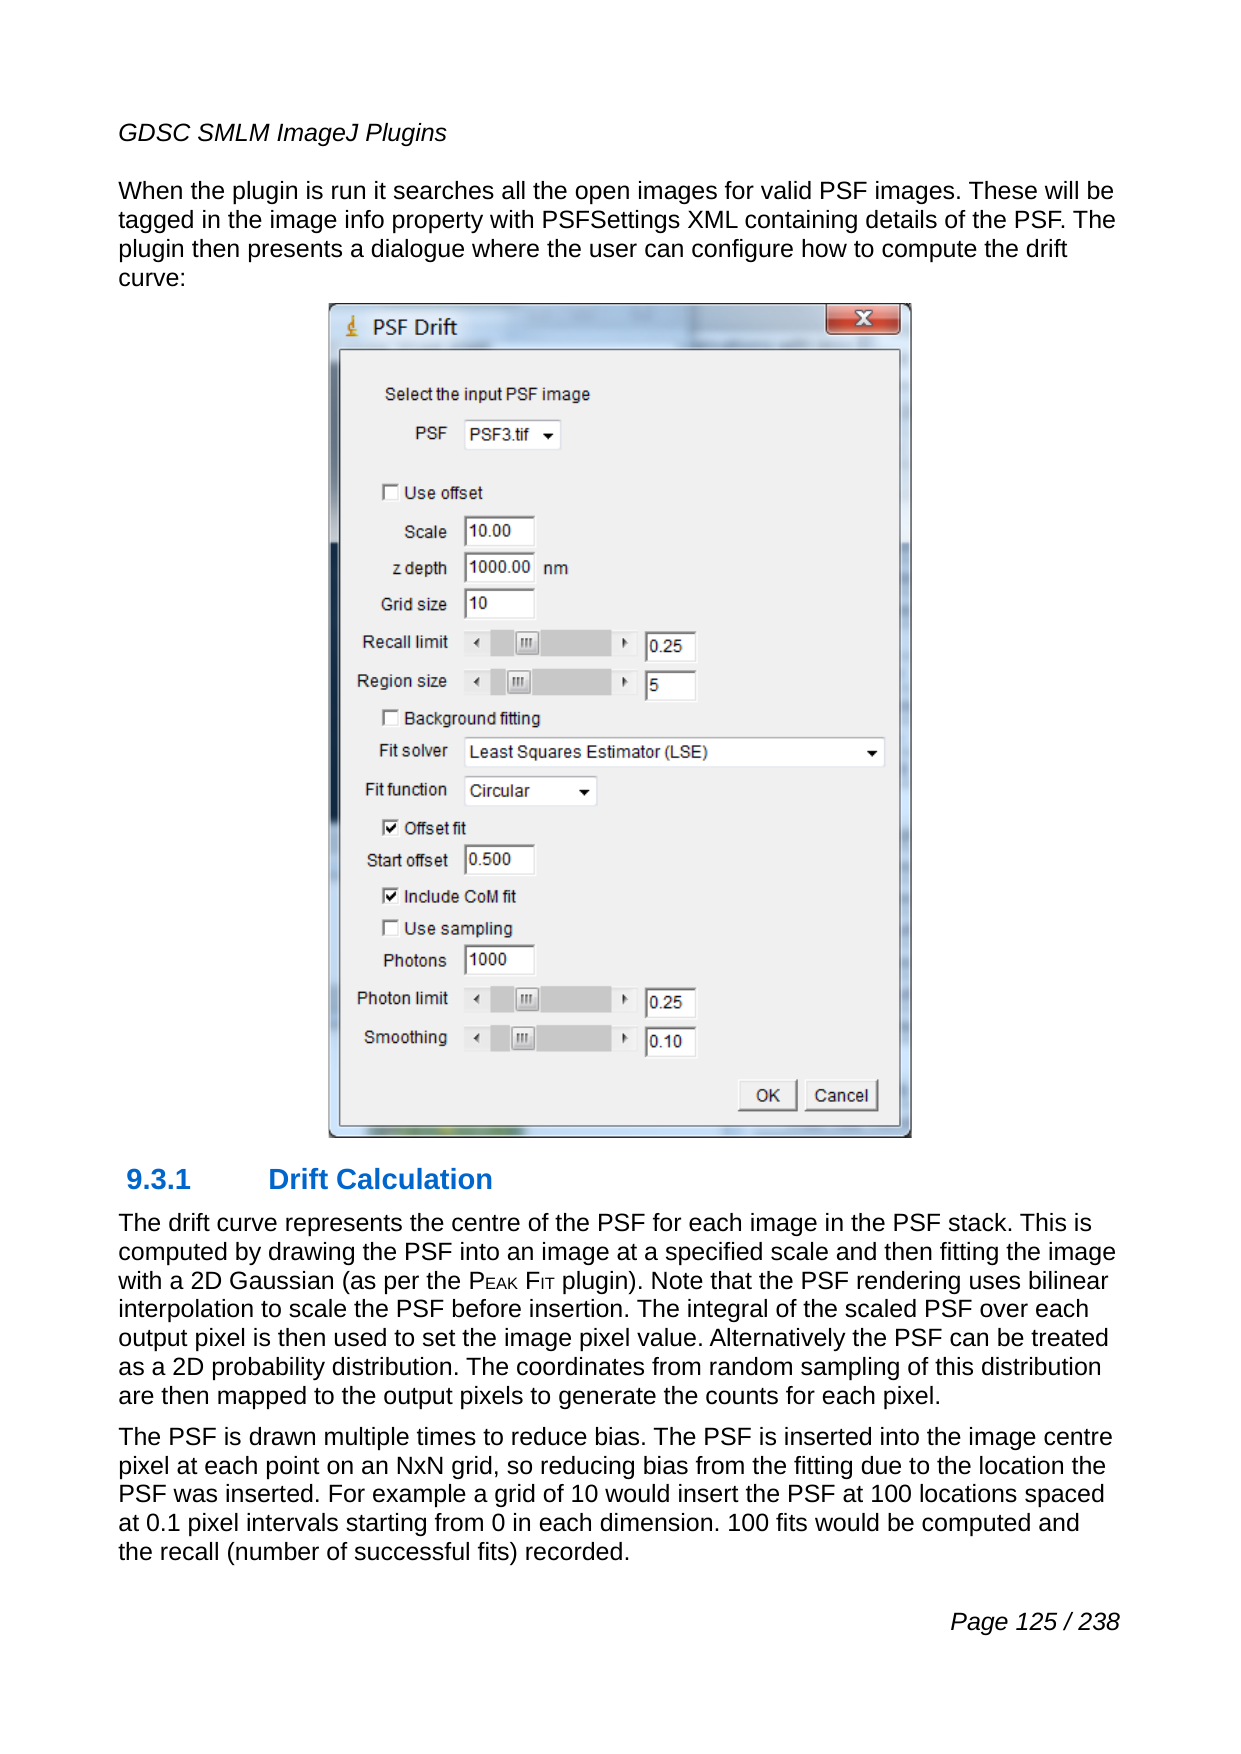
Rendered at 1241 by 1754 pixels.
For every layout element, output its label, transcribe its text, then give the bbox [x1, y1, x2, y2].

subtitle Drift Calculation [118, 1162, 1122, 1196]
picture [328, 303, 912, 1138]
text The drift curve represents the centre of the PSF for each image in the PSF stack. This is computed by drawing the PSF into an image at a specified scale and then fitting the image with a 2D Gaussian (as per the Peak Fit plugin). Note that the PSF rendering uses bilinear interpolation to scale the PSF before insertion. The integral of the scaled PSF over each output pixel is then used to set the image pixel value. Alternatively the PSF can be treated as a 2D probability distribution. The coordinates from random sampling of this distribution are then mapped to the output pixels to generate the counts for each pixel. [118, 1208, 1122, 1409]
text When the plugin is run it searches all the open images for valid PSF images. These will be tagged in the image info property with PSFSettings XML containing details of the PSF. The plugin then presents a dialogue where the user can configure how to compute the drift curve: [118, 176, 1122, 291]
text The PSF is drawn multiple times to reduce bias. The PSF is inserted into the image centre pixel at each point on an NxN grid, so reducing bias from the fitting due to the location the PSF was inserted. For example a grid of 10 would insert the PSF at 100 locations spaced at 0.1 pixel intervals starting from 0 in each dimension. 100 fits would be computed and the recall (number of successful fits) recorded. [118, 1422, 1122, 1566]
